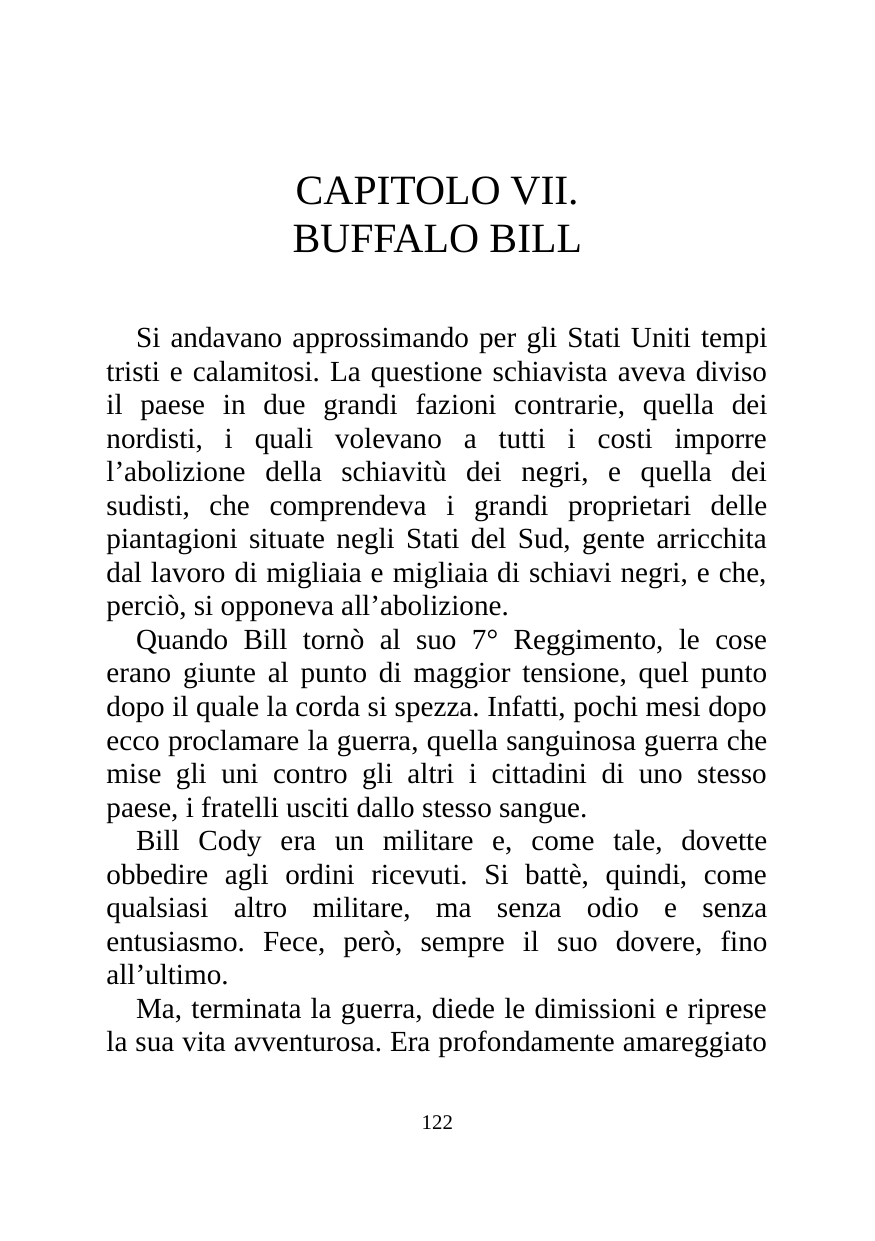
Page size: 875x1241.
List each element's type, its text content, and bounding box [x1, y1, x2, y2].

text Quando Bill tornò al suo 7° Reggimento, le cose erano giunte al punto di maggior tensione, quel punto dopo il quale la corda si spezza. Infatti, pochi mesi dopo ecco proclamare la guerra, quella sanguinosa guerra che mise gli uni contro gli altri i cittadini di uno stesso paese, i fratelli usciti dallo stesso sangue. [106, 622, 768, 823]
subtitle CAPITOLO VII. Buffalo Bill [106, 165, 768, 261]
text Ma, terminata la guerra, diede le dimissioni e riprese la sua vita avventurosa. Era profondamente amareggiato [106, 991, 768, 1058]
text Bill Cody era un militare e, come tale, dovette obbedire agli ordini ricevuti. Si battè, quindi, come qualsiasi altro militare, ma senza odio e senza entusiasmo. Fece, però, sempre il suo dovere, fino all’ultimo. [106, 823, 768, 991]
text Si andavano approssimando per gli Stati Uniti tempi tristi e calamitosi. La questione schiavista aveva diviso il paese in due grandi fazioni contrarie, quella dei nordisti, i quali volevano a tutti i costi imporre l’abolizione della schiavitù dei negri, e quella dei sudisti, che comprendeva i grandi proprietari delle piantagioni situate negli Stati del Sud, gente arricchita dal lavoro di migliaia e migliaia di schiavi negri, e che, perciò, si opponeva all’abolizione. [106, 320, 768, 622]
